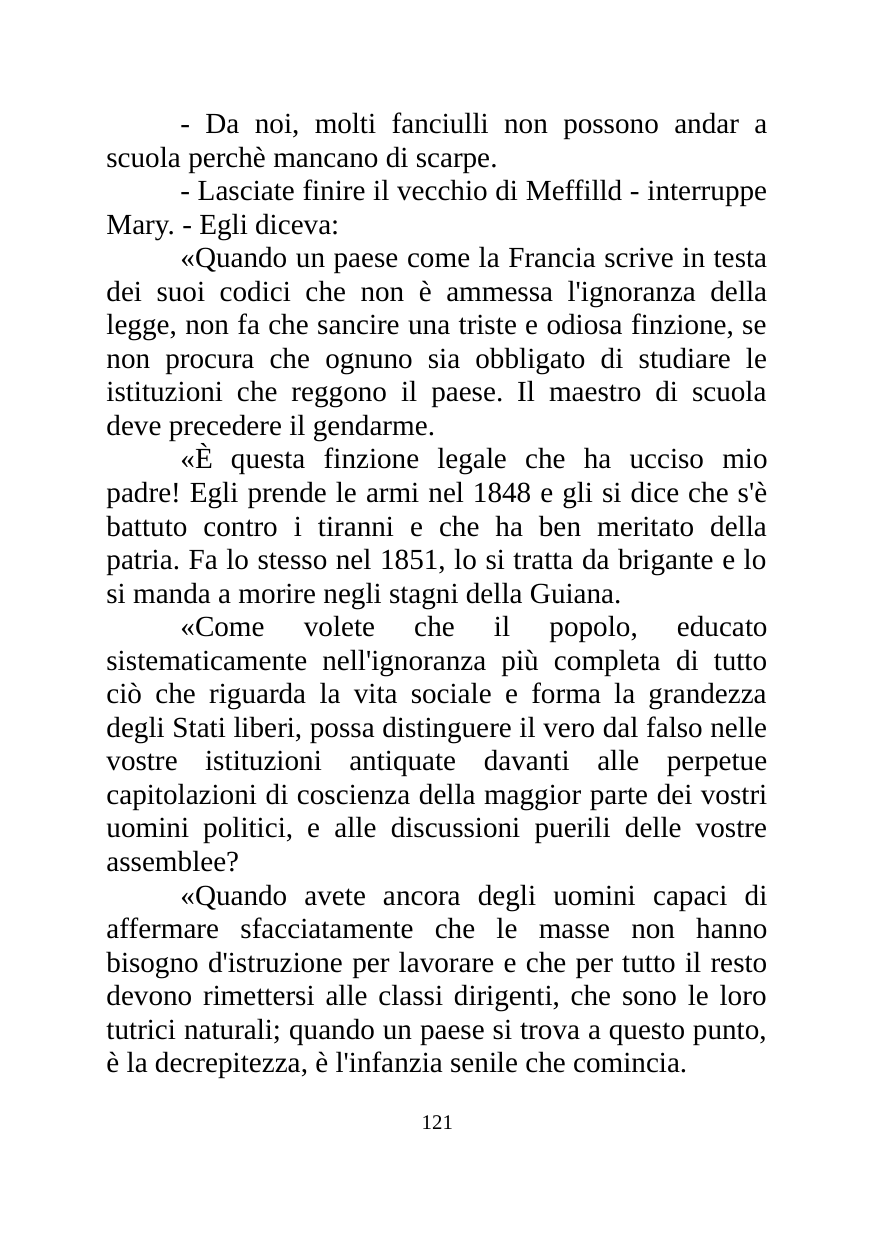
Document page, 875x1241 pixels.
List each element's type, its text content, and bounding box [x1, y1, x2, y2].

text - Da noi, molti fanciulli non possono andar a scuola perchè mancano di scarpe. [106, 106, 768, 173]
text «Quando avete ancora degli uomini capaci di affermare sfacciatamente che le masse non hanno bisogno d'istruzione per lavorare e che per tutto il resto devono rimettersi alle classi dirigenti, che sono le loro tutrici naturali; quando un paese si trova a questo punto, è la decrepitezza, è l'infanzia senile che comincia. [106, 878, 768, 1079]
text - Lasciate finire il vecchio di Meffilld - interruppe Mary. - Egli diceva: [106, 173, 768, 240]
text «Quando un paese come la Francia scrive in testa dei suoi codici che non è ammessa l'ignoranza della legge, non fa che sancire una triste e odiosa finzione, se non procura che ognuno sia obbligato di studiare le istituzioni che reggono il paese. Il maestro di scuola deve precedere il gendarme. [106, 240, 768, 442]
text «Come volete che il popolo, educato sistematicamente nell'ignoranza più completa di tutto ciò che riguarda la vita sociale e forma la grandezza degli Stati liberi, possa distinguere il vero dal falso nelle vostre istituzioni antiquate davanti alle perpetue capitolazioni di coscienza della maggior parte dei vostri uomini politici, e alle discussioni puerili delle vostre assemblee? [106, 609, 768, 878]
text «È questa finzione legale che ha ucciso mio padre! Egli prende le armi nel 1848 e gli si dice che s'è battuto contro i tiranni e che ha ben meritato della patria. Fa lo stesso nel 1851, lo si tratta da brigante e lo si manda a morire negli stagni della Guiana. [106, 442, 768, 609]
